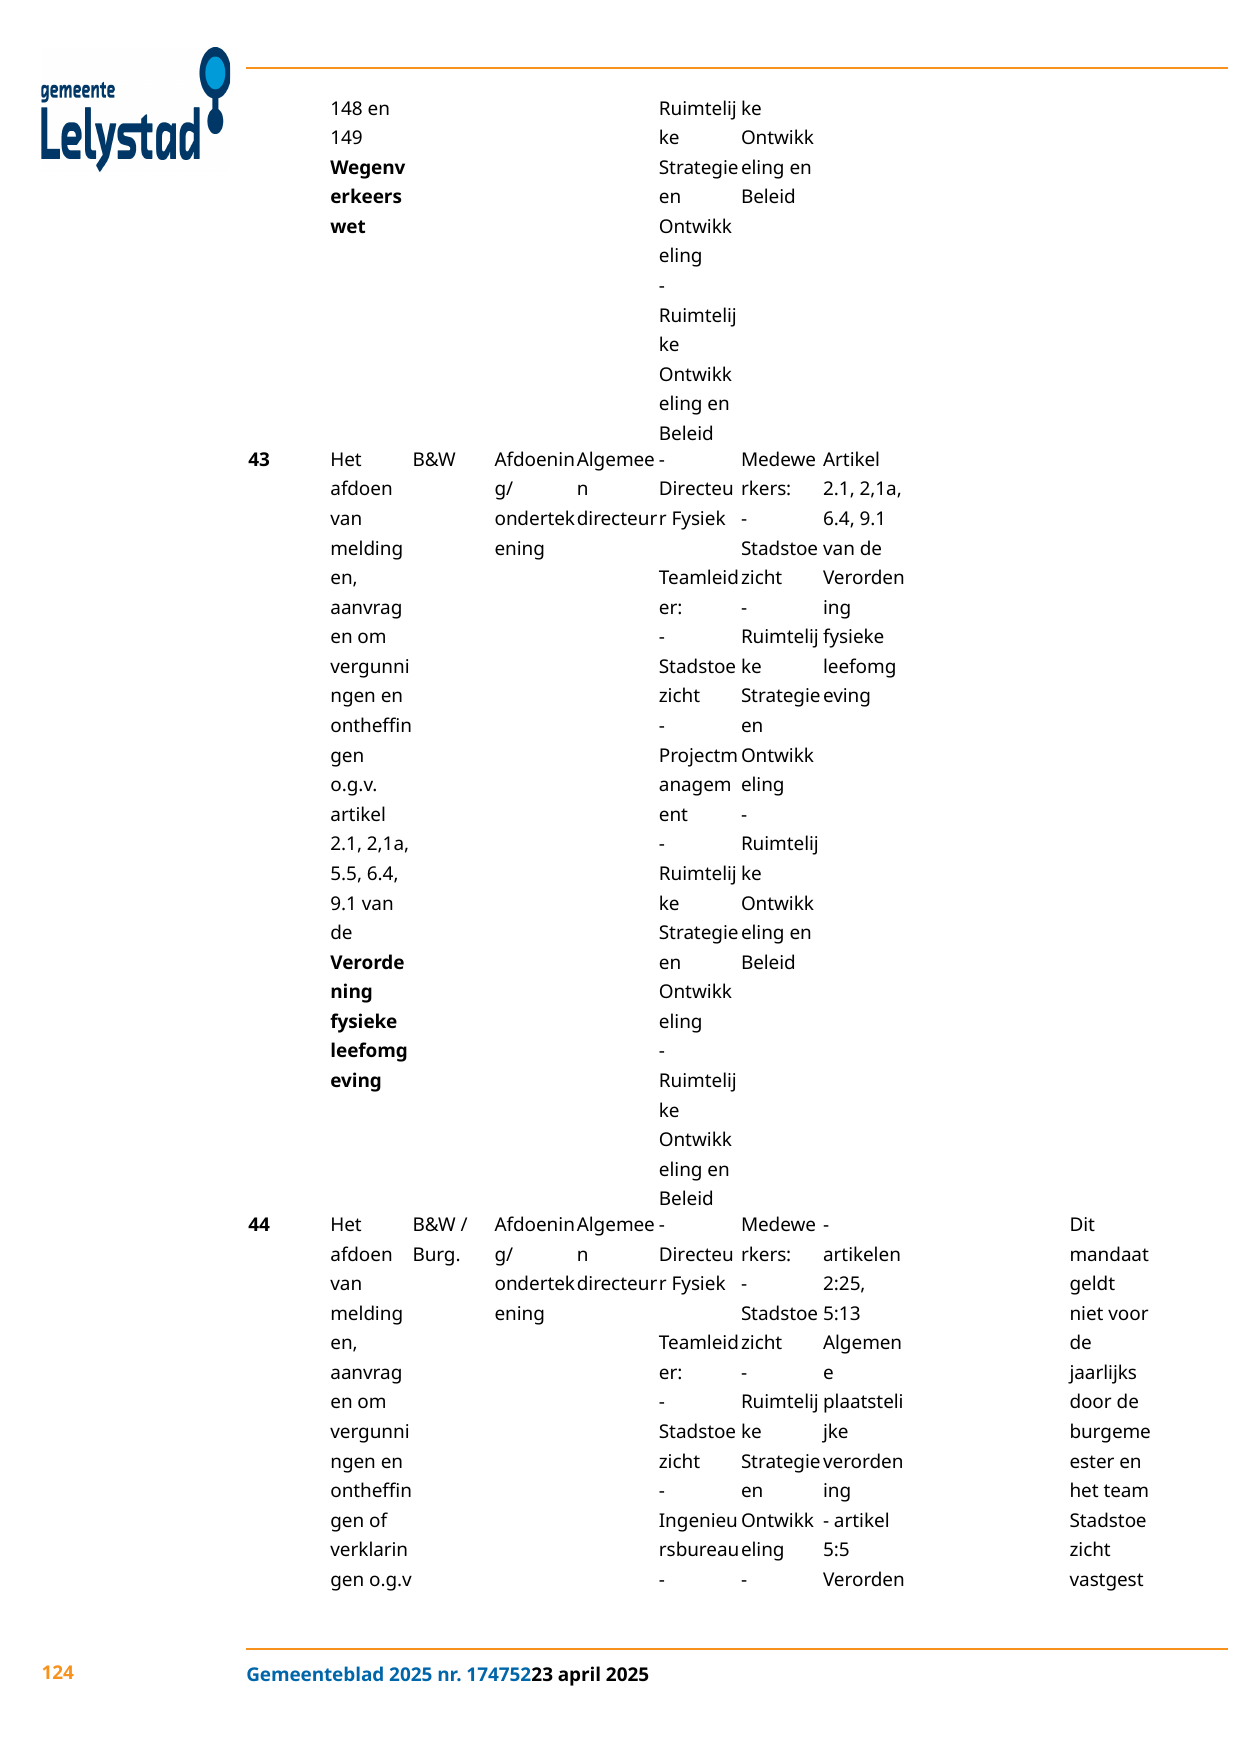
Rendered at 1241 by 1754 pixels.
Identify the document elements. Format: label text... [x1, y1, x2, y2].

table_cell [248, 95, 330, 446]
table_cell [905, 95, 987, 446]
picture [41, 47, 231, 172]
table_cell 148 en 149 Wegenverkeerswet [330, 95, 412, 446]
table_cell [577, 95, 659, 446]
table_cell [905, 1211, 987, 1592]
table_cell - artikelen 2:25, 5:13 Algemene plaatstelijke verordening - artikel 5:5 Verorden [823, 1211, 905, 1592]
table_cell ke Ontwikkeling en Beleid [741, 95, 823, 446]
table_cell [987, 1211, 1069, 1592]
table_cell 44 [248, 1211, 330, 1592]
table_cell - Directeur Fysiek Teamleider: - Stadstoezicht - Ingenieursbureau [659, 1211, 741, 1592]
table_cell [1069, 95, 1152, 446]
table_cell [1069, 446, 1152, 1211]
table_cell Algemeen directeur [577, 446, 659, 1211]
table_cell Algemeen directeur [577, 1211, 659, 1592]
table_cell Dit mandaat geldt niet voor de jaarlijks door de burgemeester en het team Stadstoezicht vastgest [1069, 1211, 1152, 1592]
table_cell [905, 446, 987, 1211]
table_cell Medewerkers: - Stadstoezicht - Ruimtelijke Strategie en Ontwikkeling - Ruimtelijke Ontwikkeling en Beleid [741, 446, 823, 1211]
table_cell - Directeur Fysiek Teamleider: - Stadstoezicht - Projectmanagement - Ruimtelijke Strategie en Ontwikkeling - Ruimtelijke Ontwikkeling en Beleid [659, 446, 741, 1211]
table_cell [987, 95, 1069, 446]
table_cell [412, 95, 494, 446]
table_cell Afdoening/ondertekening [494, 1211, 577, 1592]
table_cell B&W [412, 446, 494, 1211]
table_cell Het afdoen van meldingen, aanvragen om vergunningen en ontheffingen of verklaringen o.g.v [330, 1211, 412, 1592]
table_cell B&W / Burg. [412, 1211, 494, 1592]
table_cell Afdoening/ondertekening [494, 446, 577, 1211]
table_cell [494, 95, 577, 446]
table_cell [823, 95, 905, 446]
table_cell [987, 446, 1069, 1211]
table_cell Artikel 2.1, 2,1a, 6.4, 9.1 van de Verordening fysieke leefomgeving [823, 446, 905, 1211]
table_cell Medewerkers: - Stadstoezicht - Ruimtelijke Strategie en Ontwikkeling [741, 1211, 823, 1592]
table_cell - Ruimtelijke Strategie en Ontwikkeling - Ruimtelijke Ontwikkeling en Beleid [659, 95, 741, 446]
table_cell 43 [248, 446, 330, 1211]
table_cell Het afdoen van meldingen, aanvragen om vergunningen en ontheffingen o.g.v. artikel 2.1, 2,1a, 5.5, 6.4, 9.1 van de Verordening fysieke leefomgeving [330, 446, 412, 1211]
